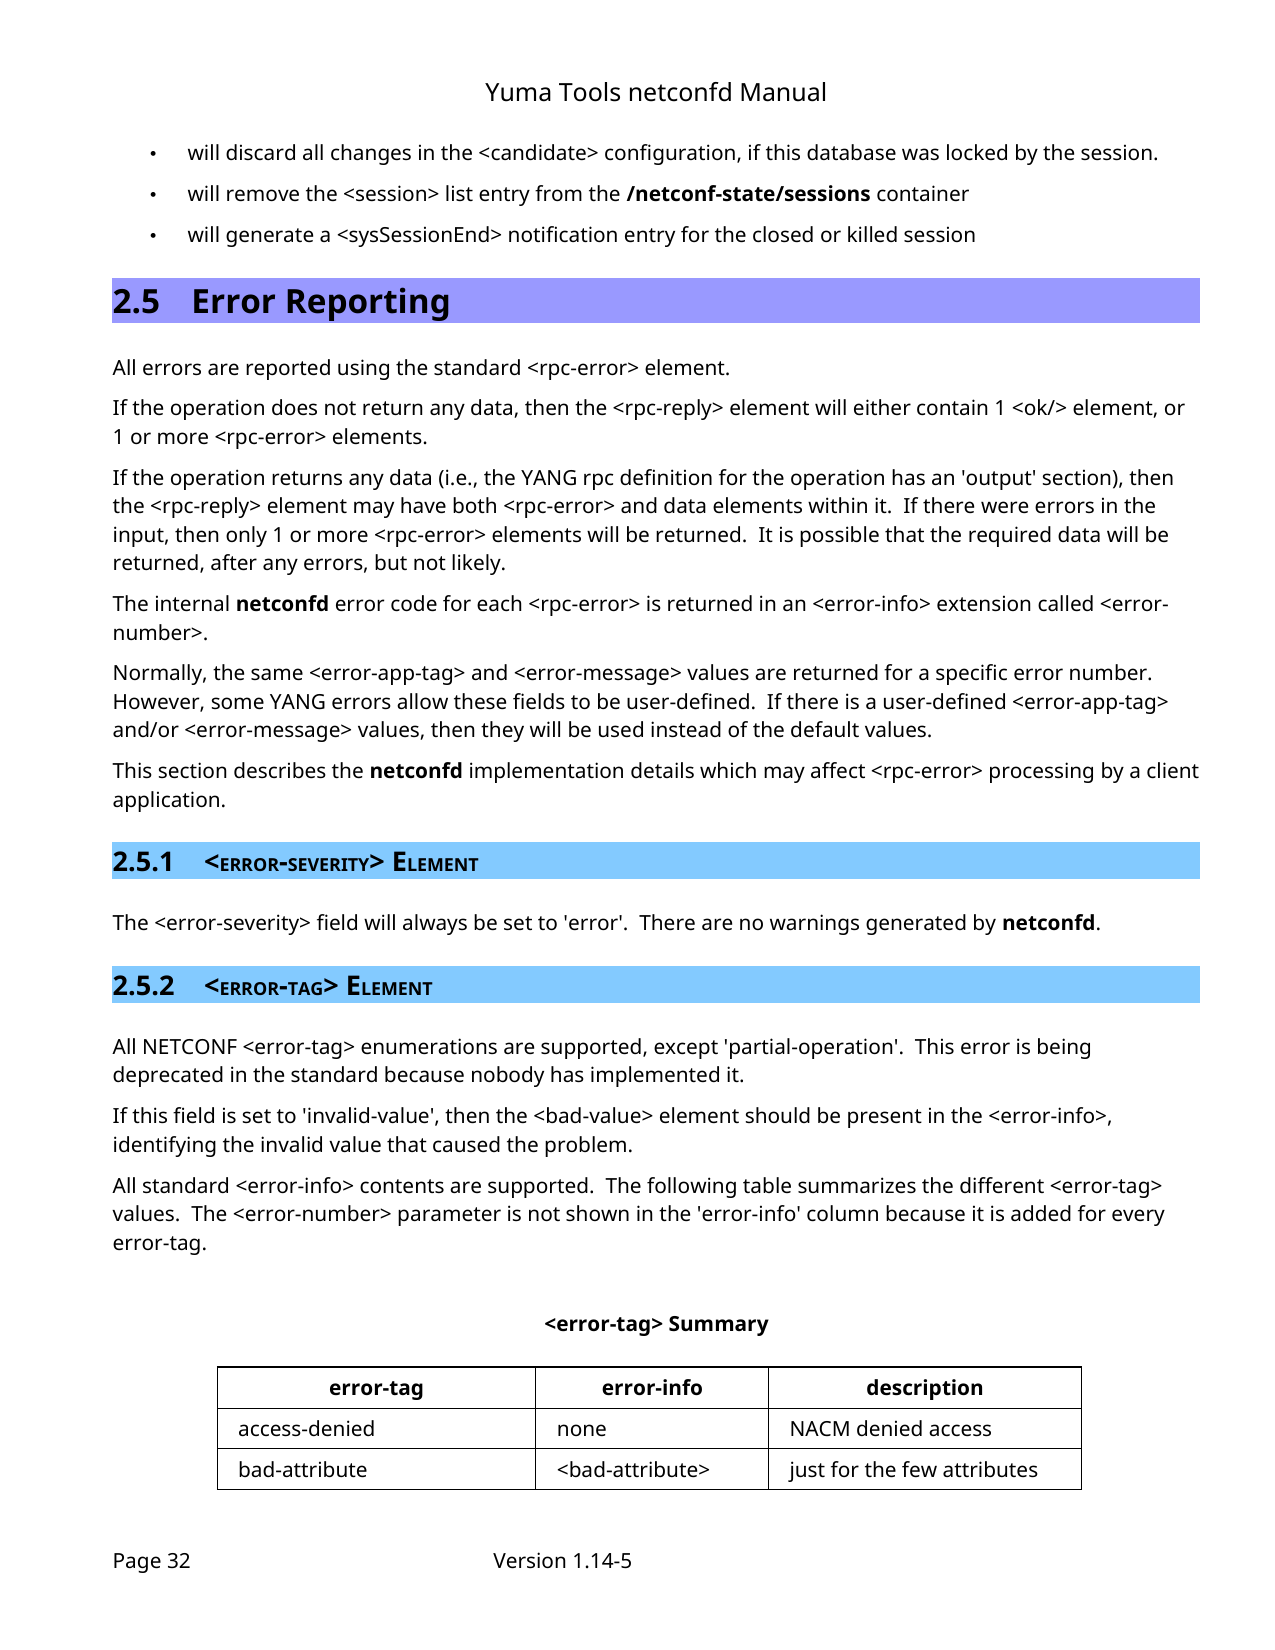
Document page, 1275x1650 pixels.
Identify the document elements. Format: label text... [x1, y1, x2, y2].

table_cell none [536, 1409, 768, 1448]
list will generate a <sysSessionEnd> notification entry for the closed or killed session [150, 220, 1200, 249]
text Normally, the same <error-app-tag> and <error-message> values are returned for a specific error number. However, some YANG errors allow these fields to be user-defined. If there is a user-defined <error-app-tag> and/or <error-message> values, then they will be used instead of the default values. [112, 658, 1200, 744]
text All NETCONF <error-tag> enumerations are supported, except 'partial-operation'. This error is being deprecated in the standard because nobody has implemented it. [112, 1032, 1200, 1089]
text The <error-severity> field will always be set to 'error'. There are no warnings generated by netconfd. [112, 908, 1200, 937]
subtitle <error-tag> Summary [127, 1309, 1185, 1338]
list will remove the <session> list entry from the /netconf-state/sessions container [150, 179, 1200, 208]
table_cell NACM denied access [769, 1409, 1081, 1448]
table_cell access-denied [218, 1409, 535, 1448]
table_cell bad-attribute [218, 1449, 535, 1489]
text All errors are reported using the standard <rpc-error> element. [112, 353, 1200, 381]
subtitle <error-tag> Element [112, 966, 1200, 1003]
table_header description [769, 1368, 1081, 1407]
table_header error-tag [218, 1368, 535, 1407]
text All standard <error-info> contents are supported. The following table summarizes the different <error-tag> values. The <error-number> parameter is not shown in the 'error-info' column because it is added for every error-tag. [112, 1171, 1200, 1256]
table_cell just for the few attributes [769, 1449, 1081, 1489]
text If the operation does not return any data, then the <rpc-reply> element will either contain 1 <ok/> element, or 1 or more <rpc-error> elements. [112, 393, 1200, 450]
subtitle <error-severity> Element [112, 842, 1200, 879]
list will discard all changes in the <candidate> configuration, if this database was locked by the session. [150, 138, 1200, 167]
subtitle Error Reporting [112, 278, 1200, 323]
text The internal netconfd error code for each <rpc-error> is returned in an <error-info> extension called <error-number>. [112, 589, 1200, 646]
table_cell <bad-attribute> [536, 1449, 768, 1489]
text If the operation returns any data (i.e., the YANG rpc definition for the operation has an 'output' section), then the <rpc-reply> element may have both <rpc-error> and data elements within it. If there were errors in the input, then only 1 or more <rpc-error> elements will be returned. It is possible that the required data will be returned, after any errors, but not likely. [112, 463, 1200, 577]
table_header error-info [536, 1368, 768, 1407]
text This section describes the netconfd implementation details which may affect <rpc-error> processing by a client application. [112, 756, 1200, 813]
text If this field is set to 'invalid-value', then the <bad-value> element should be present in the <error-info>, identifying the invalid value that caused the problem. [112, 1101, 1200, 1158]
